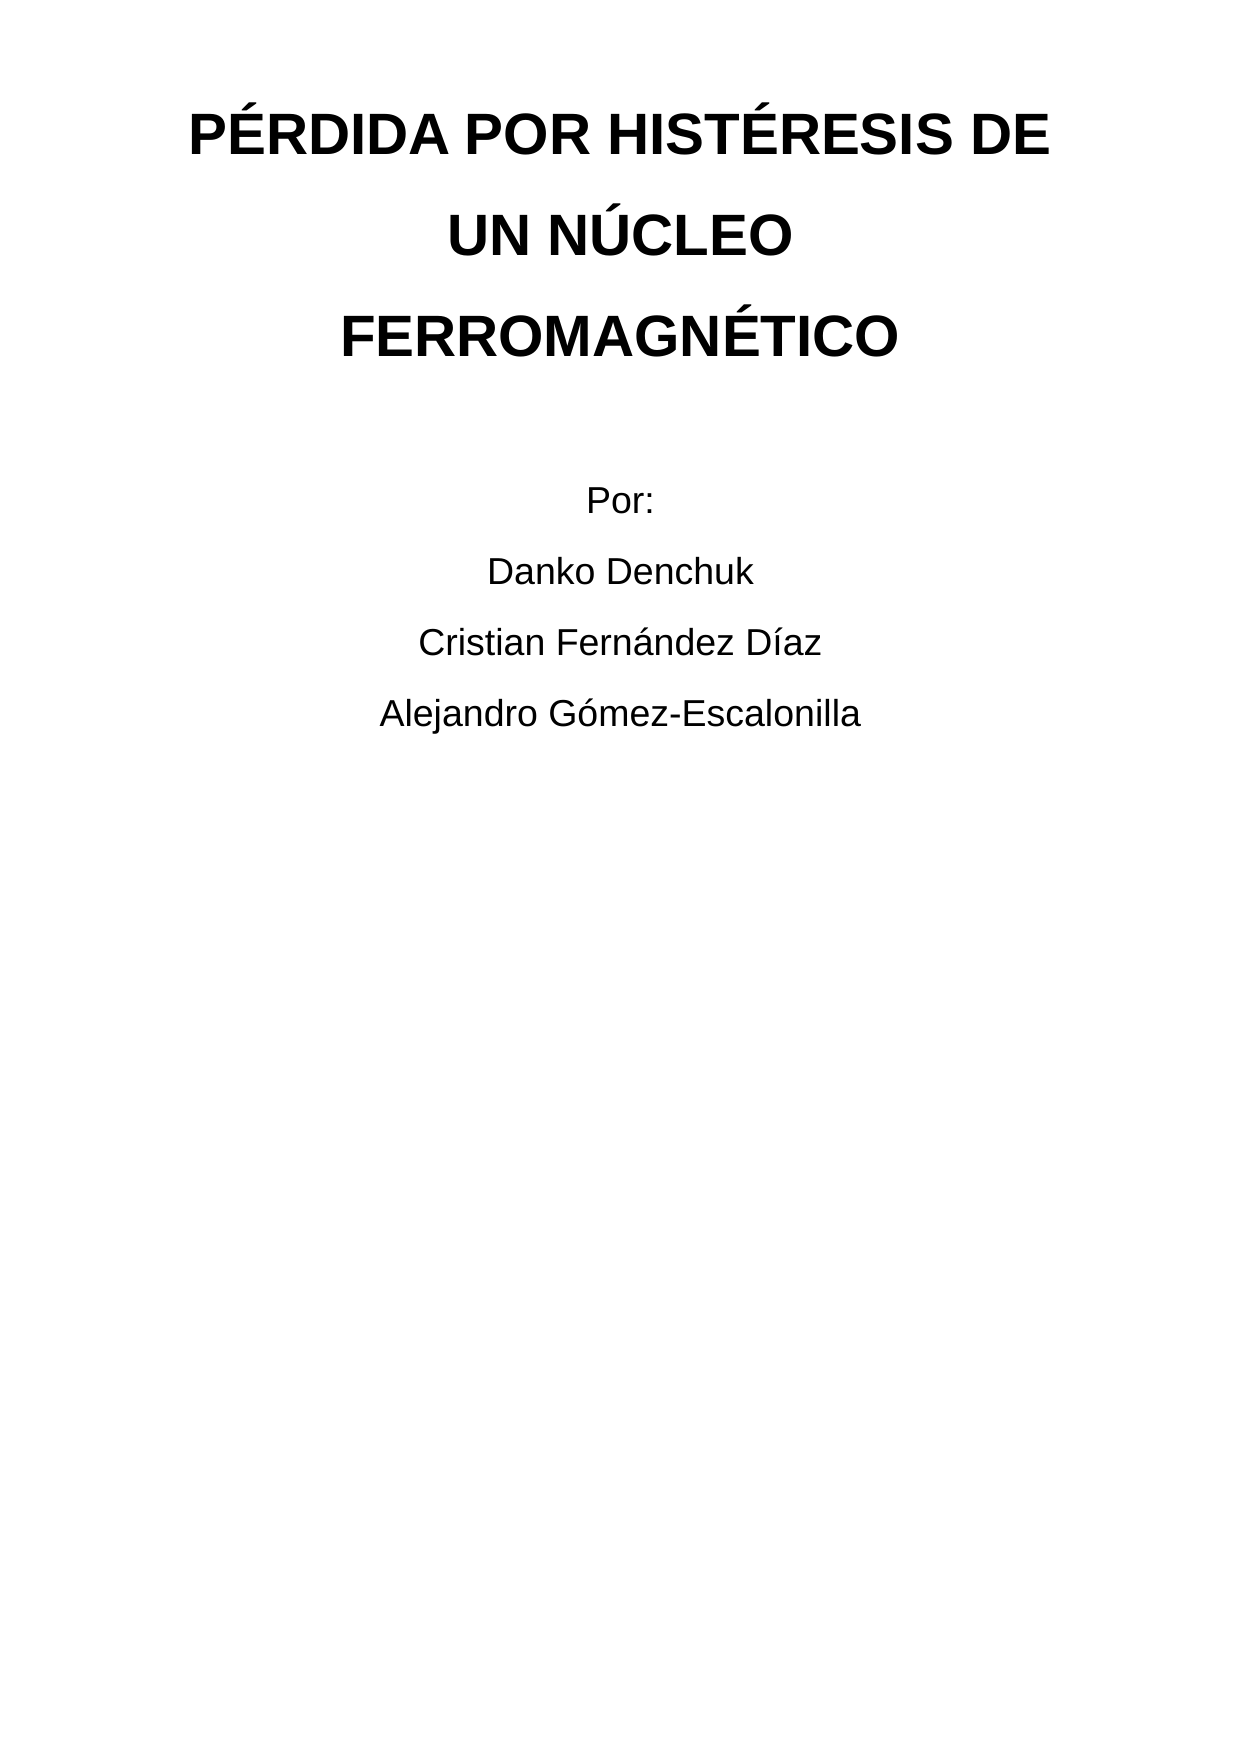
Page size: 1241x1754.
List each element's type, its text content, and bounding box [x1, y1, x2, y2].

text Danko Denchuk [177, 549, 1063, 592]
text Por: [177, 478, 1063, 521]
text PÉRDIDA POR HISTÉRESIS DE UN NÚCLEO FERROMAGNÉTICO [177, 100, 1063, 368]
text Alejandro Gómez-Escalonilla [177, 691, 1063, 734]
text Cristian Fernández Díaz [177, 620, 1063, 663]
